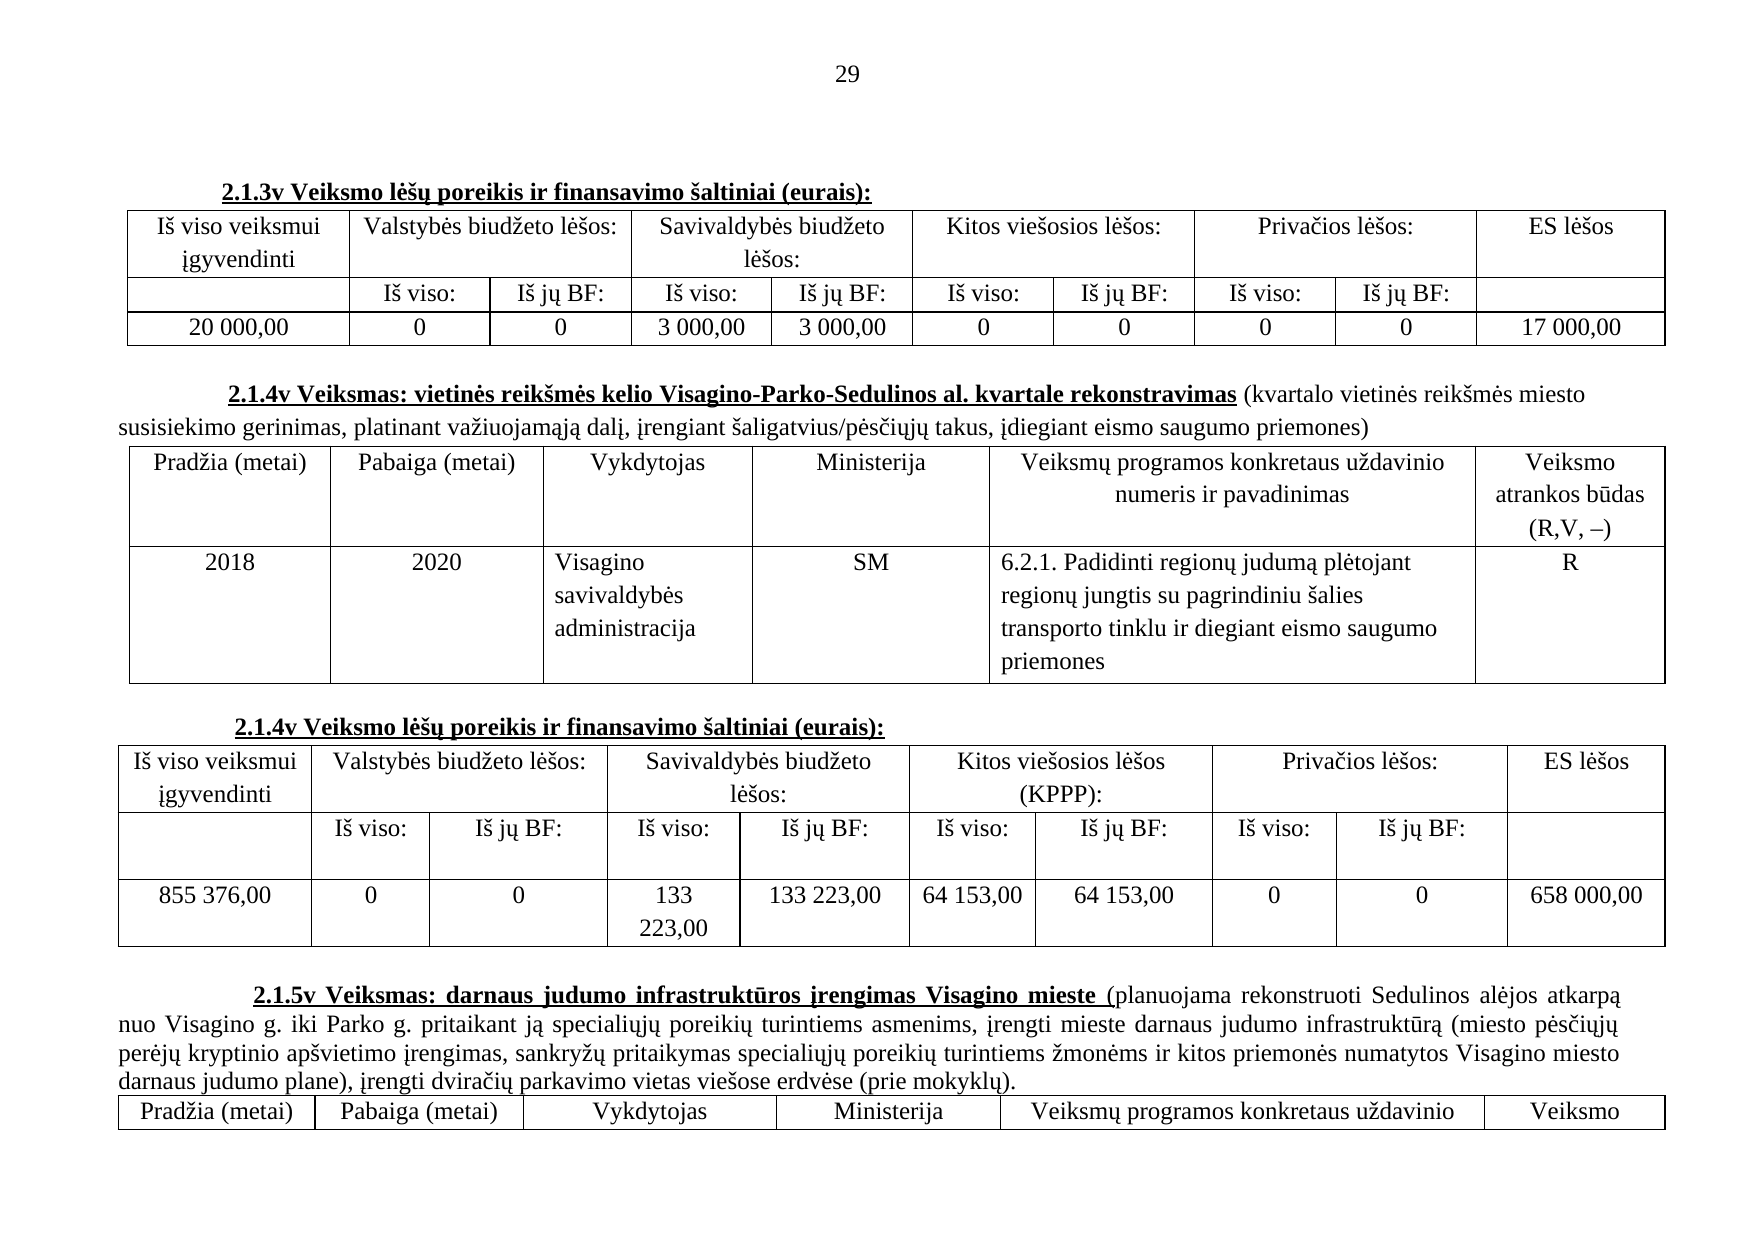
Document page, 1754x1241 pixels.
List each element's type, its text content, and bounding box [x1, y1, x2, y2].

table_header Pradžia (metai) [119, 1096, 314, 1129]
table_cell 17 000,00 [1477, 313, 1664, 345]
table_header Ministerija [777, 1096, 1000, 1129]
table_header Veiksmų programos konkretaus uždavinio numeris ir pavadinimas [990, 447, 1475, 546]
table_cell 20 000,00 [128, 313, 349, 345]
table_cell Iš jų BF: [1054, 278, 1194, 311]
table_cell [119, 813, 311, 879]
text 2.1.3v Veiksmo lėšų poreikis ir finansavimo šaltiniai (eurais): [118, 177, 1577, 206]
table_cell 6.2.1. Padidinti regionų judumą plėtojant regionų jungtis su pagrindiniu šalies transporto tinklu ir diegiant eismo saugumo priemones [990, 547, 1475, 682]
table_cell Iš jų BF: [491, 278, 631, 311]
table_cell R [1476, 547, 1664, 682]
table_cell 2020 [331, 547, 543, 682]
table_header ES lėšos [1477, 211, 1664, 277]
table_header ES lėšos [1508, 746, 1664, 812]
table_header Kitos viešosios lėšos (KPPP): [910, 746, 1212, 812]
table_cell 0 [913, 313, 1053, 345]
table_cell Iš jų BF: [772, 278, 912, 311]
table_cell 658 000,00 [1508, 880, 1664, 946]
table_header Valstybės biudžeto lėšos: [350, 211, 631, 277]
table_header Iš viso veiksmui įgyvendinti [128, 211, 349, 277]
table_cell Iš viso: [608, 813, 739, 879]
table_header Pabaiga (metai) [316, 1096, 523, 1129]
table_cell Iš jų BF: [1336, 278, 1476, 311]
table_cell 64 153,00 [1036, 880, 1212, 946]
table_header Iš viso veiksmui įgyvendinti [119, 746, 311, 812]
table_header Privačios lėšos: [1213, 746, 1507, 812]
table_header Veiksmų programos konkretaus uždavinio [1001, 1096, 1484, 1129]
table_cell 3 000,00 [632, 313, 771, 345]
table_header Veiksmo [1485, 1096, 1664, 1129]
table_header Vykdytojas [544, 447, 752, 546]
table_cell 0 [1336, 313, 1476, 345]
table_cell Iš viso: [1213, 813, 1336, 879]
table_header Pradžia (metai) [130, 447, 330, 546]
table_cell Iš jų BF: [1337, 813, 1507, 879]
table_cell Iš viso: [350, 278, 489, 311]
table_cell Iš jų BF: [741, 813, 909, 879]
text 2.1.4v Veiksmas: vietinės reikšmės kelio Visagino-Parko-Sedulinos al. kvartale rekonstravimas (kvartalo vietinės reikšmės miesto susisiekimo gerinimas, platinant važiuojamąją dalį, įrengiant šaligatvius/pėsčiųjų takus, įdiegiant eismo saugumo priemones) [118, 379, 1688, 441]
table_cell 0 [491, 313, 631, 345]
table_cell 0 [350, 313, 489, 345]
table_cell Iš viso: [910, 813, 1035, 879]
table_cell Iš viso: [312, 813, 429, 879]
table_cell 0 [1337, 880, 1507, 946]
table_header Ministerija [753, 447, 989, 546]
table_cell 855 376,00 [119, 880, 311, 946]
table_cell [128, 278, 349, 311]
table_header Privačios lėšos: [1195, 211, 1476, 277]
table_cell Iš viso: [1195, 278, 1335, 311]
table_cell Visagino savivaldybės administracija [544, 547, 752, 682]
table_cell 0 [430, 880, 607, 946]
table_cell Iš jų BF: [430, 813, 607, 879]
table_cell 2018 [130, 547, 330, 682]
table_header Pabaiga (metai) [331, 447, 543, 546]
table_header Savivaldybės biudžeto lėšos: [632, 211, 912, 277]
table_cell 133 223,00 [608, 880, 739, 946]
table_cell Iš viso: [632, 278, 771, 311]
table_header Valstybės biudžeto lėšos: [312, 746, 607, 812]
table_cell SM [753, 547, 989, 682]
table_cell Iš jų BF: [1036, 813, 1212, 879]
table_cell 0 [312, 880, 429, 946]
table_header Kitos viešosios lėšos: [913, 211, 1194, 277]
table_cell 0 [1054, 313, 1194, 345]
text 2.1.4v Veiksmo lėšų poreikis ir finansavimo šaltiniai (eurais): [118, 712, 1577, 741]
table_cell [1508, 813, 1664, 879]
text 2.1.5v Veiksmas: darnaus judumo infrastruktūros įrengimas Visagino mieste (planuojama rekonstruoti Sedulinos alėjos atkarpą nuo Visagino g. iki Parko g. pritaikant ją specialiųjų poreikių turintiems asmenims, įrengti mieste darnaus judumo infrastruktūrą (miesto pėsčiųjų perėjų kryptinio apšvietimo įrengimas, sankryžų pritaikymas specialiųjų poreikių turintiems žmonėms ir kitos priemonės numatytos Visagino miesto darnaus judumo plane), įrengti dviračių parkavimo vietas viešose erdvėse (prie mokyklų). [118, 980, 1621, 1095]
table_cell Iš viso: [913, 278, 1053, 311]
table_cell 64 153,00 [910, 880, 1035, 946]
table_header Veiksmo atrankos būdas (R,V, –) [1476, 447, 1664, 546]
table_cell 0 [1195, 313, 1335, 345]
table_cell 133 223,00 [741, 880, 909, 946]
table_header Vykdytojas [524, 1096, 776, 1129]
table_header Savivaldybės biudžeto lėšos: [608, 746, 909, 812]
table_cell 0 [1213, 880, 1336, 946]
table_cell [1477, 278, 1664, 311]
table_cell 3 000,00 [772, 313, 912, 345]
